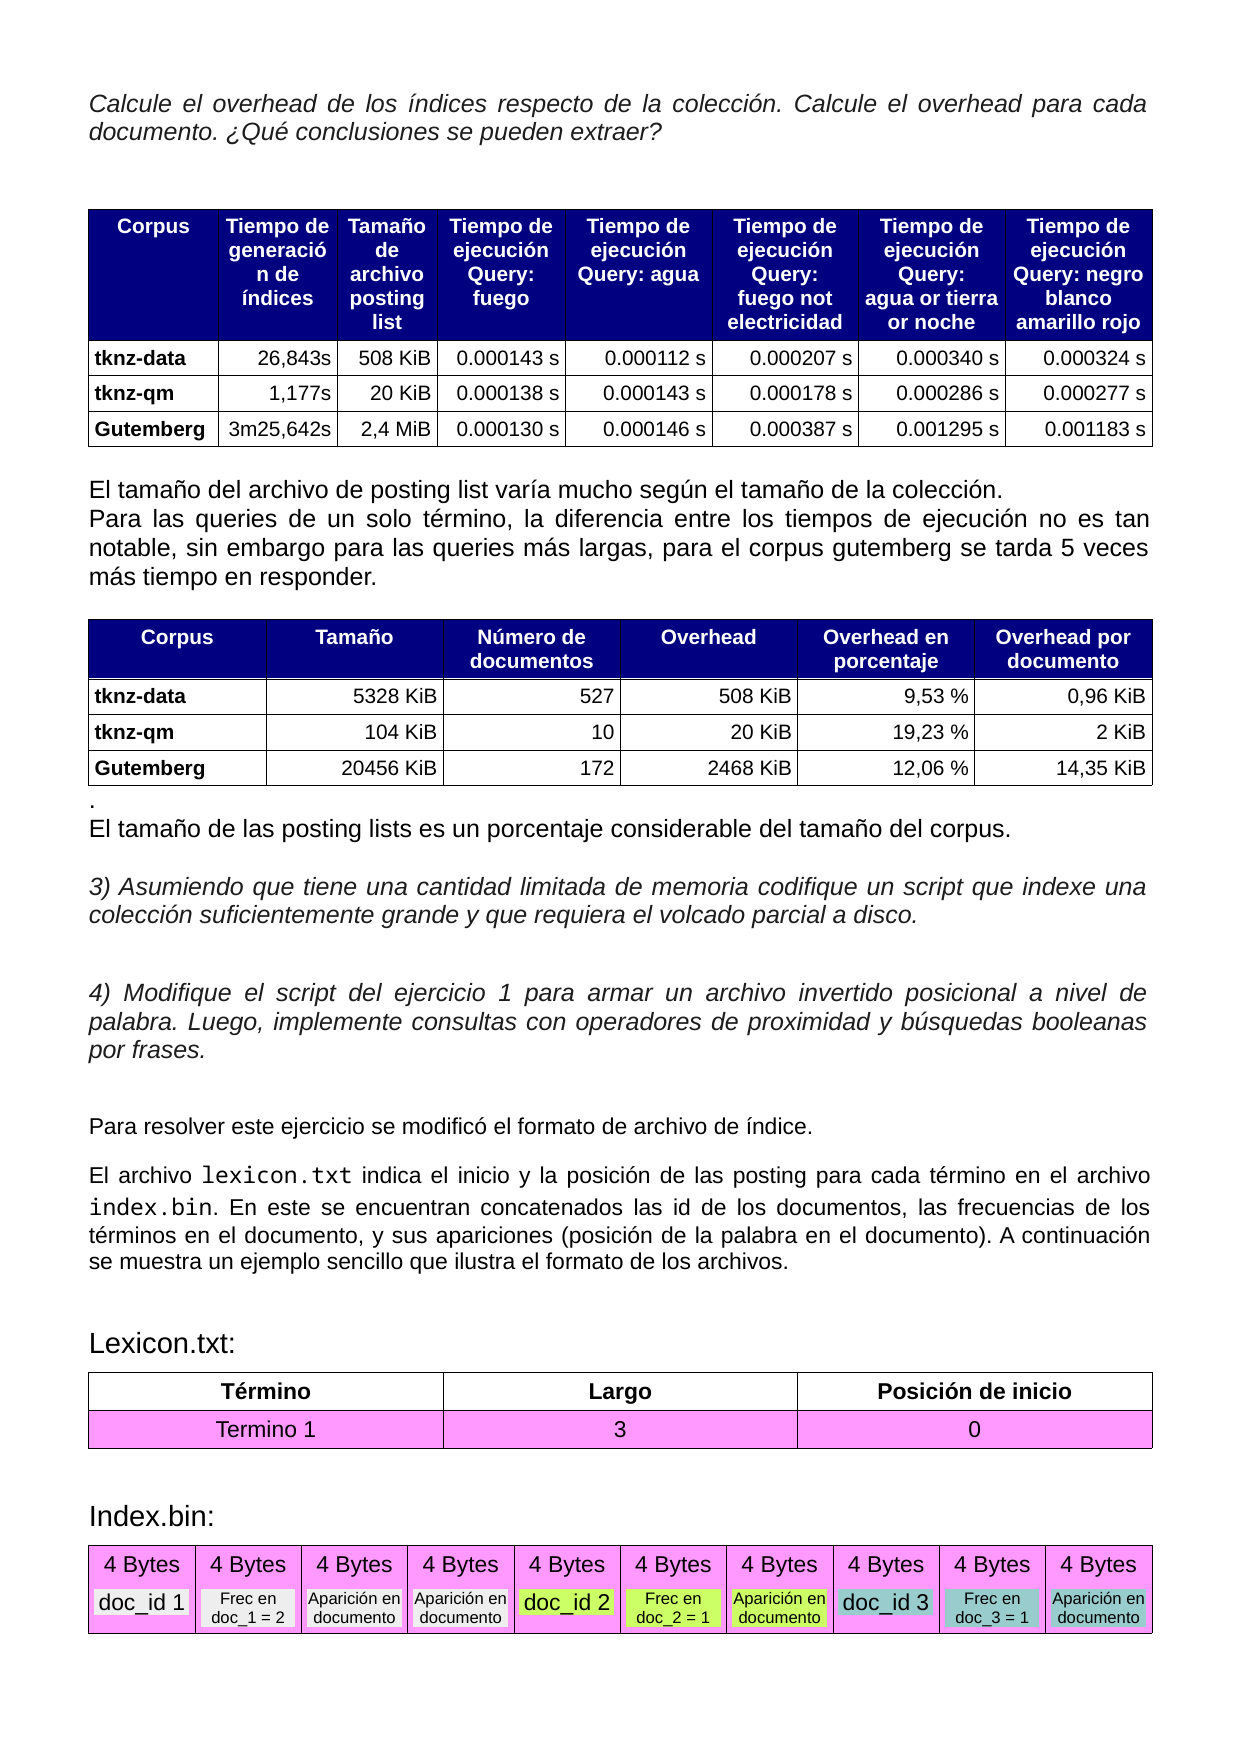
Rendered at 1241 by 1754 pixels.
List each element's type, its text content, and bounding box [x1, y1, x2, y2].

table_cell tknz-qm [89, 715, 266, 749]
text El archivo lexicon.txt indica el inicio y la posición de las posting para cada término en el archivo index.bin. En este se encuentran concatenados las id de los documentos, las frecuencias de los términos en el documento, y sus apariciones (posición de la palabra en el documento). A continuación se muestra un ejemplo sencillo que ilustra el formato de los archivos. [88, 1159, 1152, 1275]
table_cell Frec en doc_3 = 1 [940, 1583, 1045, 1633]
table_cell 26,843s [219, 341, 337, 375]
table_cell Aparición en documento [408, 1583, 514, 1633]
table_header Corpus [89, 210, 218, 340]
table_header Tiempo de ejecución Query: agua or tierra or noche [859, 210, 1005, 340]
table_cell 0.000324 s [1006, 341, 1152, 375]
table_cell 0.001183 s [1006, 412, 1152, 446]
table_header Corpus [89, 620, 266, 678]
table_cell 0.000143 s [566, 376, 712, 411]
table_header Overhead [621, 620, 797, 678]
table_cell 0.000207 s [713, 341, 858, 375]
table_cell 508 KiB [621, 680, 797, 714]
table_cell 20 KiB [338, 376, 437, 411]
table_cell 0.000138 s [438, 376, 565, 411]
table_cell Aparición en documento [302, 1583, 407, 1633]
text . [88, 786, 1152, 814]
table_header 4 Bytes [834, 1546, 939, 1583]
table_cell 0.000146 s [566, 412, 712, 446]
table_header 4 Bytes [940, 1546, 1045, 1583]
table_cell Gutemberg [89, 751, 266, 785]
table_cell doc_id 3 [834, 1583, 939, 1633]
table_cell 0.000286 s [859, 376, 1005, 411]
table_cell 0 [798, 1411, 1152, 1448]
table_cell 2 KiB [975, 715, 1152, 749]
table_header 4 Bytes [1046, 1546, 1152, 1583]
subtitle Index.bin: [88, 1499, 1152, 1533]
table_cell Termino 1 [89, 1411, 443, 1448]
table_cell 0.000130 s [438, 412, 565, 446]
table_cell 3m25,642s [219, 412, 337, 446]
table_cell Frec en doc_1 = 2 [196, 1583, 301, 1633]
table_header Tiempo de generación de índices [219, 210, 337, 340]
table_header Tiempo de ejecución Query: fuego not electricidad [713, 210, 858, 340]
table_header Tamaño [267, 620, 443, 678]
table_header 4 Bytes [196, 1546, 301, 1583]
table_cell 19,23 % [798, 715, 974, 749]
table_cell 508 KiB [338, 341, 437, 375]
table_cell 3 [444, 1411, 797, 1448]
table_cell 12,06 % [798, 751, 974, 785]
table_header Tiempo de ejecución Query: negro blanco amarillo rojo [1006, 210, 1152, 340]
table_header Largo [444, 1373, 797, 1410]
table_header Posición de inicio [798, 1373, 1152, 1410]
table_cell 0,96 KiB [975, 680, 1152, 714]
table_header Overhead por documento [975, 620, 1152, 678]
table_cell 2,4 MiB [338, 412, 437, 446]
table_header 4 Bytes [727, 1546, 833, 1583]
table_cell Aparición en documento [1046, 1583, 1152, 1633]
table_header 4 Bytes [515, 1546, 620, 1583]
table_cell 14,35 KiB [975, 751, 1152, 785]
text El tamaño de las posting lists es un porcentaje considerable del tamaño del corpus. [88, 814, 1152, 843]
table_header 4 Bytes [621, 1546, 726, 1583]
table_cell tknz-data [89, 680, 266, 714]
table_cell 0.000112 s [566, 341, 712, 375]
table_header 4 Bytes [408, 1546, 514, 1583]
table_cell 5328 KiB [267, 680, 443, 714]
text El tamaño del archivo de posting list varía mucho según el tamaño de la colección. [88, 475, 1152, 504]
table_cell tknz-data [89, 341, 218, 375]
table_header 4 Bytes [302, 1546, 407, 1583]
text Para las queries de un solo término, la diferencia entre los tiempos de ejecución no es tan notable, sin embargo para las queries más largas, para el corpus gutemberg se tarda 5 veces más tiempo en responder. [88, 504, 1152, 590]
table_cell Aparición en documento [727, 1583, 833, 1633]
table_cell 0.000178 s [713, 376, 858, 411]
table_cell 9,53 % [798, 680, 974, 714]
table_cell 0.000340 s [859, 341, 1005, 375]
table_cell 172 [444, 751, 620, 785]
table_cell 104 KiB [267, 715, 443, 749]
table_cell 10 [444, 715, 620, 749]
table_cell 1,177s [219, 376, 337, 411]
table_cell 2468 KiB [621, 751, 797, 785]
table_cell 20 KiB [621, 715, 797, 749]
text 4) Modifique el script del ejercicio 1 para armar un archivo invertido posicional a nivel de palabra. Luego, implemente consultas con operadores de proximidad y búsquedas booleanas por frases. [88, 978, 1152, 1064]
text Calcule el overhead de los índices respecto de la colección. Calcule el overhead para cada documento. ¿Qué conclusiones se pueden extraer? [88, 88, 1152, 146]
table_cell tknz-qm [89, 376, 218, 411]
subtitle Lexicon.txt: [88, 1326, 1152, 1359]
table_header Término [89, 1373, 443, 1410]
table_cell 0.001295 s [859, 412, 1005, 446]
text Para resolver este ejercicio se modificó el formato de archivo de índice. [88, 1113, 1152, 1140]
table_header Tiempo de ejecución Query: agua [566, 210, 712, 340]
table_header Tiempo de ejecución Query: fuego [438, 210, 565, 340]
table_cell doc_id 1 [89, 1583, 195, 1633]
table_header 4 Bytes [89, 1546, 195, 1583]
table_cell Frec en doc_2 = 1 [621, 1583, 726, 1633]
table_cell doc_id 2 [515, 1583, 620, 1633]
table_header Número de documentos [444, 620, 620, 678]
table_header Tamaño de archivo posting list [338, 210, 437, 340]
table_cell 527 [444, 680, 620, 714]
table_cell 0.000387 s [713, 412, 858, 446]
table_cell 0.000143 s [438, 341, 565, 375]
text 3) Asumiendo que tiene una cantidad limitada de memoria codifique un script que indexe una colección suficientemente grande y que requiera el volcado parcial a disco. [88, 871, 1152, 929]
table_cell Gutemberg [89, 412, 218, 446]
table_header Overhead en porcentaje [798, 620, 974, 678]
table_cell 20456 KiB [267, 751, 443, 785]
table_cell 0.000277 s [1006, 376, 1152, 411]
